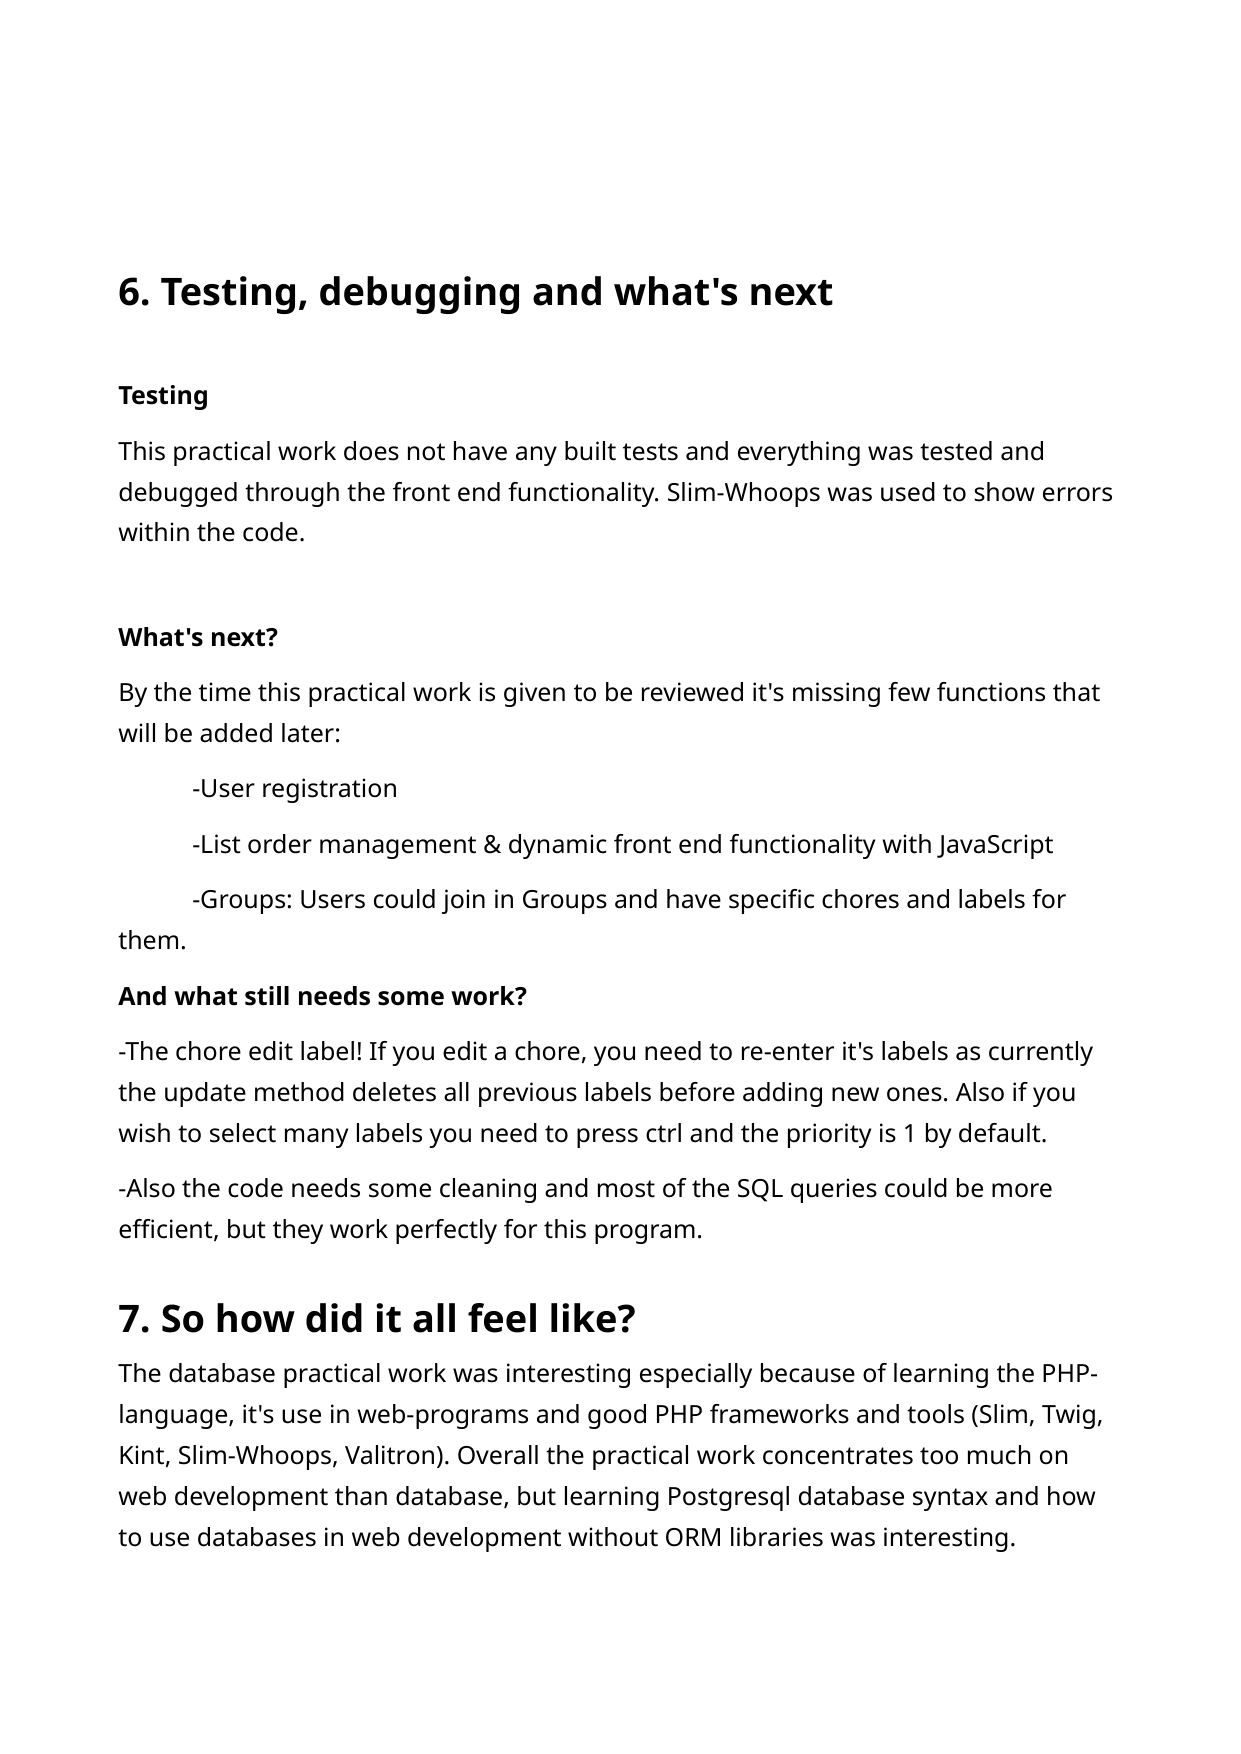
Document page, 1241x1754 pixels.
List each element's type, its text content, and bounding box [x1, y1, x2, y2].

subtitle 6. Testing, debugging and what's next [118, 265, 1122, 316]
subtitle 7. So how did it all feel like? [118, 1292, 1122, 1344]
text And what still needs some work? [118, 978, 1122, 1012]
text Testing [118, 378, 1122, 412]
text -List order management & dynamic front end functionality with JavaScript [118, 827, 1122, 861]
text -Groups: Users could join in Groups and have specific chores and labels for them. [118, 882, 1122, 957]
text -Also the code needs some cleaning and most of the SQL queries could be more efficient, but they work perfectly for this program. [118, 1171, 1122, 1246]
text -User registration [118, 771, 1122, 805]
text What's next? [118, 619, 1122, 653]
text This practical work does not have any built tests and everything was tested and debugged through the front end functionality. Slim-Whoops was used to show errors within the code. [118, 433, 1122, 549]
text The database practical work was interesting especially because of learning the PHP-language, it's use in web-programs and good PHP frameworks and tools (Slim, Twig, Kint, Slim-Whoops, Valitron). Overall the practical work concentrates too much on web development than database, but learning Postgresql database syntax and how to use databases in web development without ORM libraries was interesting. [118, 1356, 1122, 1553]
text By the time this practical work is given to be reviewed it's missing few functions that will be added later: [118, 675, 1122, 750]
text -The chore edit label! If you edit a chore, you need to re-enter it's labels as currently the update method deletes all previous labels before adding new ones. Also if you wish to select many labels you need to press ctrl and the priority is 1 by default. [118, 1034, 1122, 1149]
